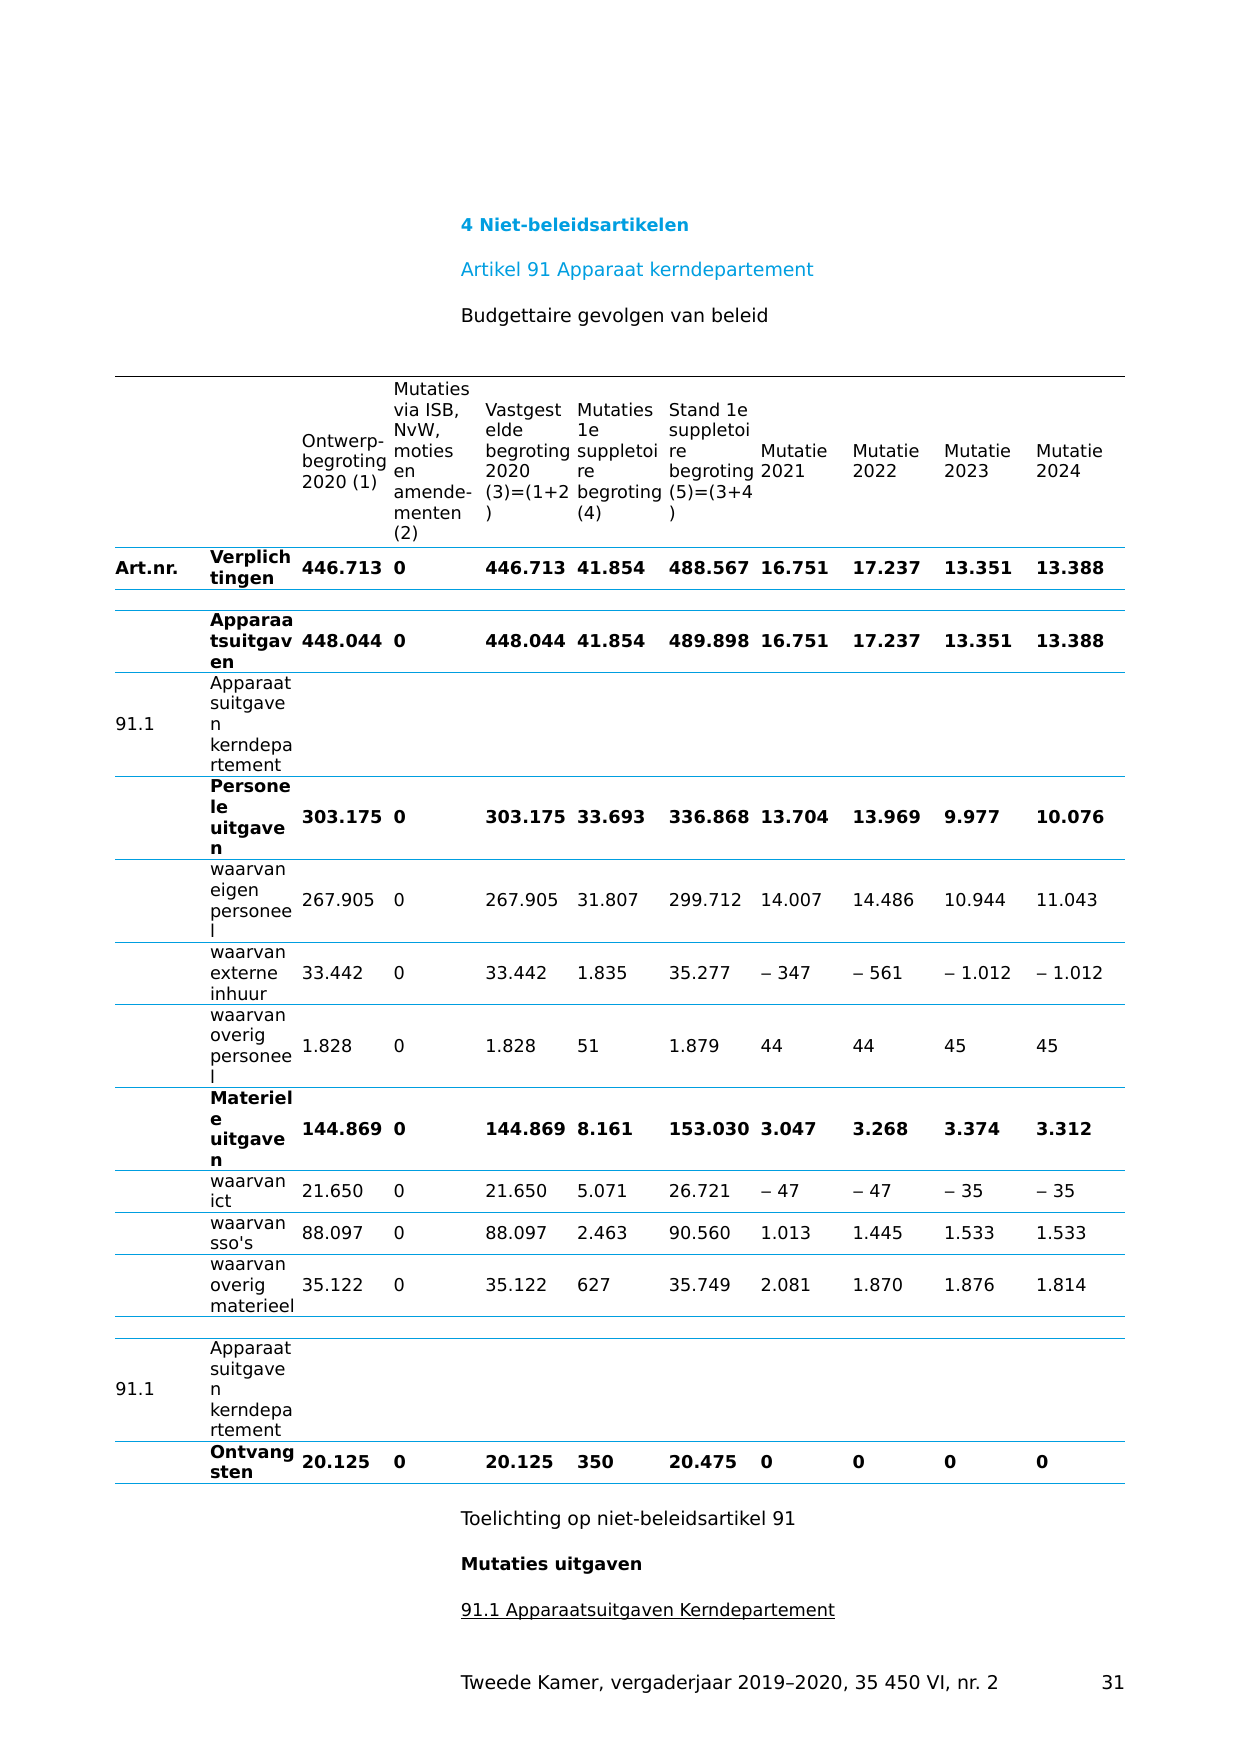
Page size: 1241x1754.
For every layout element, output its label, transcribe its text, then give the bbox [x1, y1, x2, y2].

table_cell [390, 1317, 482, 1337]
table_cell 0 [390, 611, 482, 672]
table_cell [666, 673, 757, 776]
table_cell 0 [390, 1255, 482, 1316]
table_cell [207, 590, 299, 610]
table_cell 11.043 [1033, 860, 1125, 942]
table_cell [574, 1317, 666, 1337]
table_cell 26.721 [666, 1171, 757, 1212]
table_cell 3.268 [849, 1088, 941, 1170]
table_cell ‒ 47 [849, 1171, 941, 1212]
table_cell 1.445 [849, 1213, 941, 1254]
table_cell [758, 1339, 849, 1441]
table_cell [115, 1213, 207, 1254]
title Budgettaire gevolgen van beleid [461, 305, 1125, 327]
table_cell 3.312 [1033, 1088, 1125, 1170]
table_cell 336.868 [666, 777, 757, 859]
table_cell [758, 590, 849, 610]
table_cell 0 [390, 860, 482, 942]
title Toelichting op niet-beleidsartikel 91 [461, 1508, 1125, 1552]
table_cell [574, 590, 666, 610]
table_cell 20.475 [666, 1442, 757, 1483]
table_cell 13.704 [758, 777, 849, 859]
table_cell 8.161 [574, 1088, 666, 1170]
table_cell 45 [1033, 1005, 1125, 1087]
table_cell 13.351 [941, 611, 1033, 672]
table_cell [1033, 1317, 1125, 1337]
table_cell 0 [390, 1005, 482, 1087]
table_cell 350 [574, 1442, 666, 1483]
table_cell 0 [390, 1171, 482, 1212]
table_cell waarvan externe inhuur [207, 943, 299, 1004]
table_cell [299, 1317, 390, 1337]
table_cell 144.869 [482, 1088, 574, 1170]
table_cell 446.713 [482, 548, 574, 589]
table_cell 90.560 [666, 1213, 757, 1254]
table_cell [574, 1339, 666, 1441]
table_cell [758, 673, 849, 776]
table_cell 153.030 [666, 1088, 757, 1170]
table_cell 267.905 [482, 860, 574, 942]
table_cell 0 [390, 548, 482, 589]
table_cell ‒ 35 [1033, 1171, 1125, 1212]
table_cell 10.076 [1033, 777, 1125, 859]
table_cell 17.237 [849, 548, 941, 589]
table_cell [115, 943, 207, 1004]
table_cell 2.081 [758, 1255, 849, 1316]
table_cell 488.567 [666, 548, 757, 589]
table_cell [299, 1339, 390, 1441]
table_cell [115, 1088, 207, 1170]
table_cell 303.175 [482, 777, 574, 859]
table_cell 35.122 [299, 1255, 390, 1316]
table_cell 13.388 [1033, 611, 1125, 672]
table_cell [574, 673, 666, 776]
table_cell 489.898 [666, 611, 757, 672]
table_cell waarvan overig personeel [207, 1005, 299, 1087]
title Artikel 91 Apparaat kerndepartement [461, 259, 1125, 281]
table_cell [941, 590, 1033, 610]
table_cell 448.044 [482, 611, 574, 672]
table_cell 0 [758, 1442, 849, 1483]
table_cell 88.097 [482, 1213, 574, 1254]
table_cell 303.175 [299, 777, 390, 859]
table_cell 88.097 [299, 1213, 390, 1254]
table_cell 5.071 [574, 1171, 666, 1212]
table_cell 0 [390, 943, 482, 1004]
table_cell [115, 611, 207, 672]
table_cell [482, 673, 574, 776]
table_cell 35.277 [666, 943, 757, 1004]
table_cell [115, 1171, 207, 1212]
table_cell Verplichtingen [207, 548, 299, 589]
table_cell [1033, 1339, 1125, 1441]
table_cell Materiele uitgaven [207, 1088, 299, 1170]
table_cell Apparaatsuitgaven [207, 611, 299, 672]
table_cell 2.463 [574, 1213, 666, 1254]
table_cell [207, 377, 299, 547]
table_cell 13.351 [941, 548, 1033, 589]
table_cell 44 [849, 1005, 941, 1087]
table_cell 13.969 [849, 777, 941, 859]
table_cell [941, 1317, 1033, 1337]
table_cell 1.876 [941, 1255, 1033, 1316]
table_cell [758, 1317, 849, 1337]
table_cell [299, 590, 390, 610]
table_cell 0 [390, 1213, 482, 1254]
table_cell 91.1 [115, 673, 207, 776]
table_cell Ontvangsten [207, 1442, 299, 1483]
table_cell 10.944 [941, 860, 1033, 942]
table_cell 16.751 [758, 548, 849, 589]
table_cell Ontwerp-begroting 2020 (1) [299, 377, 390, 547]
table_cell 41.854 [574, 548, 666, 589]
table_cell Mutatie 2022 [849, 377, 941, 547]
table_cell [849, 590, 941, 610]
table_cell [115, 1255, 207, 1316]
table_cell [390, 590, 482, 610]
table_cell Mutatie 2024 [1033, 377, 1125, 547]
table_cell Vastgestelde begroting 2020 (3)=(1+2) [482, 377, 574, 547]
table_cell [849, 673, 941, 776]
table_cell [666, 1317, 757, 1337]
table_cell 1.013 [758, 1213, 849, 1254]
table_cell [115, 377, 207, 547]
table_cell 51 [574, 1005, 666, 1087]
table_cell 91.1 [115, 1339, 207, 1441]
table_cell [941, 673, 1033, 776]
table_cell [1033, 590, 1125, 610]
table_cell 21.650 [482, 1171, 574, 1212]
table_cell 20.125 [482, 1442, 574, 1483]
table_cell 1.828 [299, 1005, 390, 1087]
table_cell ‒ 347 [758, 943, 849, 1004]
table_cell ‒ 47 [758, 1171, 849, 1212]
table_cell [115, 1317, 207, 1337]
table_cell 44 [758, 1005, 849, 1087]
table_cell ‒ 1.012 [941, 943, 1033, 1004]
table_cell 16.751 [758, 611, 849, 672]
table_cell 3.374 [941, 1088, 1033, 1170]
table_cell 1.814 [1033, 1255, 1125, 1316]
table_cell [115, 1442, 207, 1483]
table_cell ‒ 35 [941, 1171, 1033, 1212]
table_cell [115, 590, 207, 610]
table_cell 1.533 [1033, 1213, 1125, 1254]
table_cell 33.442 [482, 943, 574, 1004]
table_cell 446.713 [299, 548, 390, 589]
table_cell 33.693 [574, 777, 666, 859]
table_cell 1.828 [482, 1005, 574, 1087]
table_cell [849, 1317, 941, 1337]
table_cell Apparaatsuitgaven kerndepartement [207, 673, 299, 776]
table_cell 0 [390, 1442, 482, 1483]
table_cell waarvan overig materieel [207, 1255, 299, 1316]
table_cell 1.533 [941, 1213, 1033, 1254]
table_cell Art.nr. [115, 548, 207, 589]
table_cell waarvan eigen personeel [207, 860, 299, 942]
table_cell 1.835 [574, 943, 666, 1004]
table_cell [390, 1339, 482, 1441]
table_cell 267.905 [299, 860, 390, 942]
table_cell [482, 1317, 574, 1337]
table_cell 627 [574, 1255, 666, 1316]
table_cell waarvan sso's [207, 1213, 299, 1254]
table_cell Personele uitgaven [207, 777, 299, 859]
table_cell 17.237 [849, 611, 941, 672]
table_cell [1033, 673, 1125, 776]
text Mutaties uitgaven 91.1 Apparaatsuitgaven Kerndepartement [461, 1552, 1125, 1621]
table_cell Mutaties via ISB, NvW, moties en amende-menten (2) [390, 377, 482, 547]
table_cell 14.007 [758, 860, 849, 942]
table_cell [849, 1339, 941, 1441]
table_cell 45 [941, 1005, 1033, 1087]
table_cell 35.749 [666, 1255, 757, 1316]
table_cell Mutaties 1e suppletoire begroting (4) [574, 377, 666, 547]
table_cell [207, 1317, 299, 1337]
table_cell [941, 1339, 1033, 1441]
table_header Budgettaire gevolgen van beleid artikel 91 (bedragen x € 1.000) [115, 351, 1125, 376]
table_cell 0 [1033, 1442, 1125, 1483]
table_cell [115, 1005, 207, 1087]
table_cell [482, 590, 574, 610]
table_cell 0 [941, 1442, 1033, 1483]
table_cell Stand 1e suppletoire begroting (5)=(3+4) [666, 377, 757, 547]
table_cell 33.442 [299, 943, 390, 1004]
table_cell 9.977 [941, 777, 1033, 859]
title 4 Niet-beleidsartikelen [461, 213, 1125, 236]
table_cell [299, 673, 390, 776]
table_cell waarvan ict [207, 1171, 299, 1212]
table_cell 41.854 [574, 611, 666, 672]
table_cell Mutatie 2021 [758, 377, 849, 547]
table_cell [115, 777, 207, 859]
table_cell 14.486 [849, 860, 941, 942]
table_cell [390, 673, 482, 776]
table_cell Mutatie 2023 [941, 377, 1033, 547]
table_cell ‒ 561 [849, 943, 941, 1004]
table_cell 144.869 [299, 1088, 390, 1170]
table_cell 1.879 [666, 1005, 757, 1087]
table_cell [482, 1339, 574, 1441]
table_cell 0 [849, 1442, 941, 1483]
table_cell 448.044 [299, 611, 390, 672]
table_cell 20.125 [299, 1442, 390, 1483]
table_cell 3.047 [758, 1088, 849, 1170]
table_cell 1.870 [849, 1255, 941, 1316]
table_cell 0 [390, 777, 482, 859]
table_cell 13.388 [1033, 548, 1125, 589]
table_cell [666, 590, 757, 610]
table_cell 35.122 [482, 1255, 574, 1316]
table_cell [115, 860, 207, 942]
table_cell 0 [390, 1088, 482, 1170]
table_cell ‒ 1.012 [1033, 943, 1125, 1004]
table_cell Apparaatsuitgaven kerndepartement [207, 1339, 299, 1441]
table_cell 31.807 [574, 860, 666, 942]
table_cell [666, 1339, 757, 1441]
table_cell 21.650 [299, 1171, 390, 1212]
table_cell 299.712 [666, 860, 757, 942]
